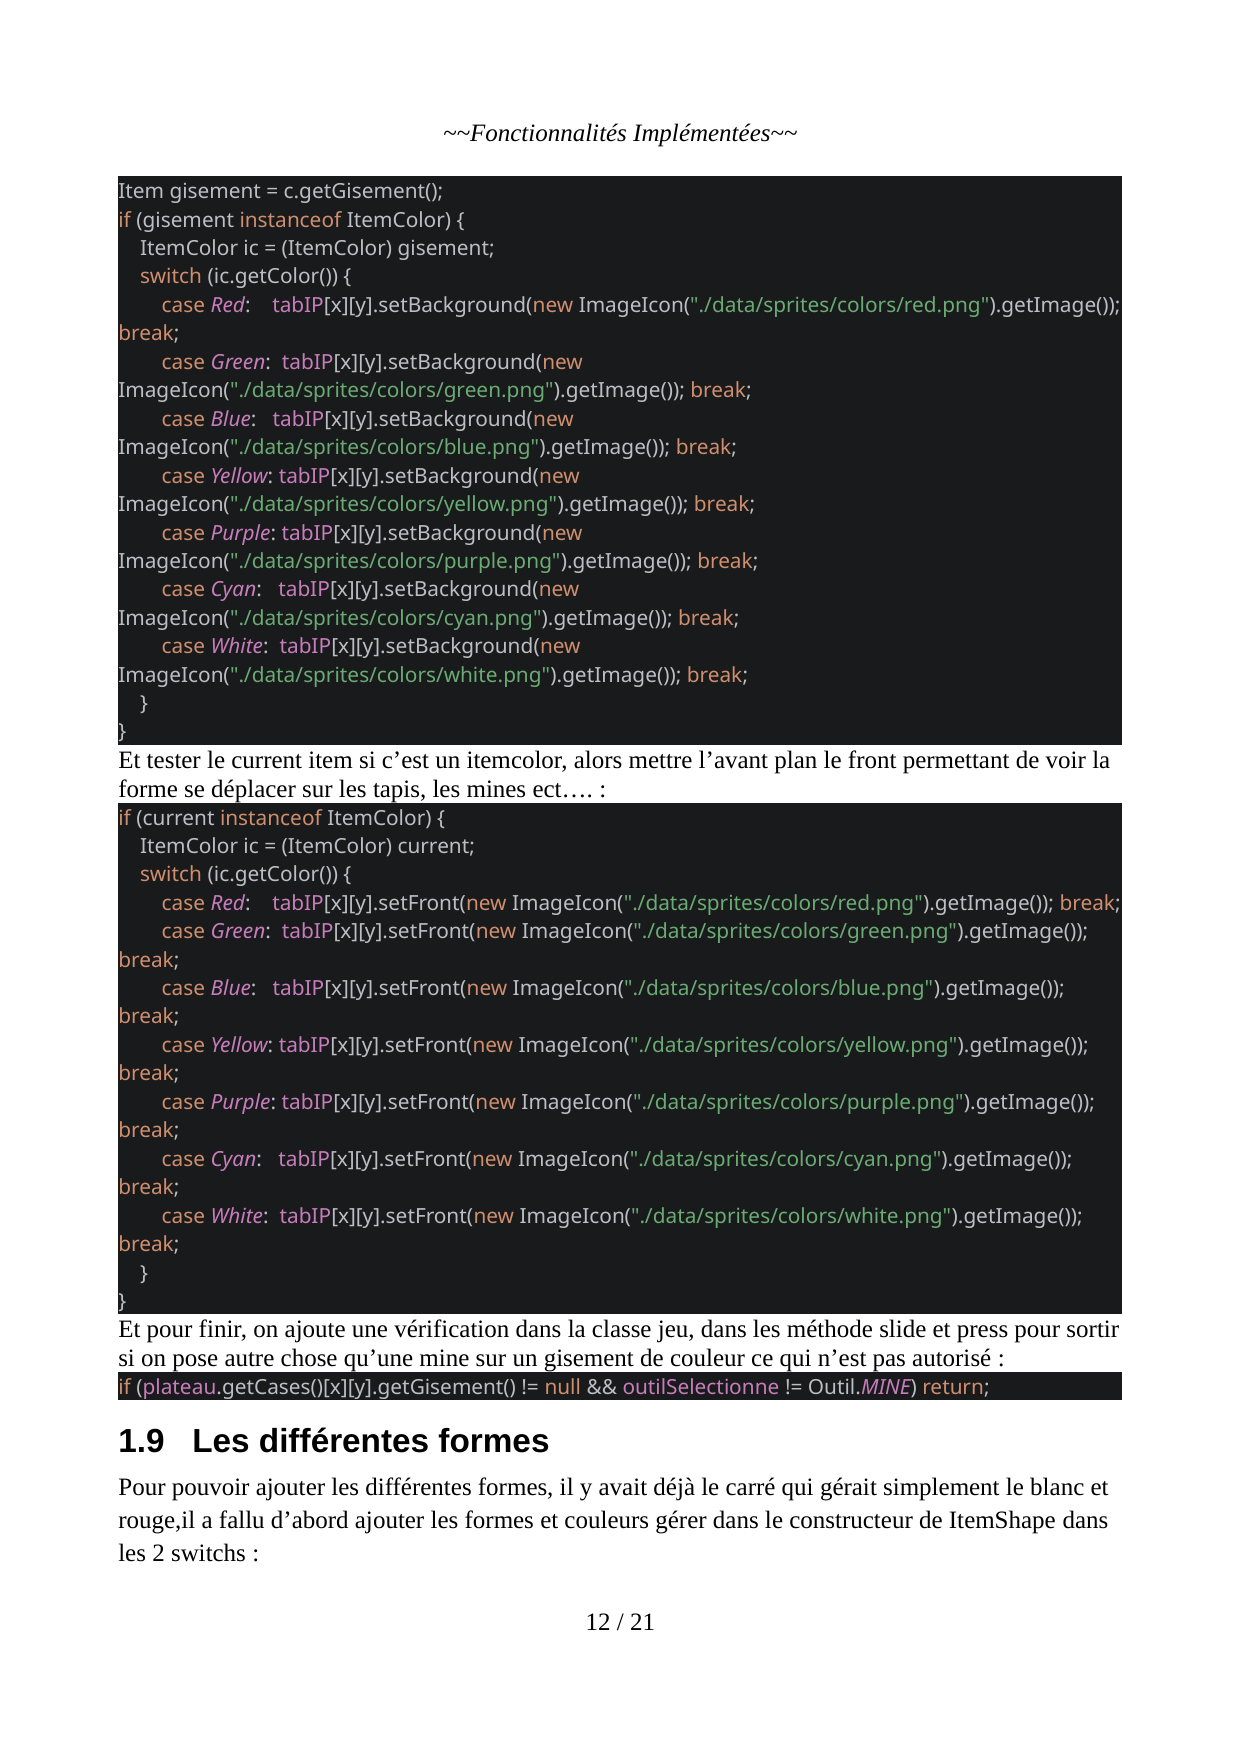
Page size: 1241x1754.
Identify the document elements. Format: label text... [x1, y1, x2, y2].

text Item gisement = c.getGisement(); if (gisement instanceof ItemColor) { ItemColor ic = (ItemColor) gisement; switch (ic.getColor()) { case Red: tabIP[x][y].setBackground(new ImageIcon("./data/sprites/colors/red.png").getImage()); break; case Green: tabIP[x][y].setBackground(new ImageIcon("./data/sprites/colors/green.png").getImage()); break; case Blue: tabIP[x][y].setBackground(new ImageIcon("./data/sprites/colors/blue.png").getImage()); break; case Yellow: tabIP[x][y].setBackground(new ImageIcon("./data/sprites/colors/yellow.png").getImage()); break; case Purple: tabIP[x][y].setBackground(new ImageIcon("./data/sprites/colors/purple.png").getImage()); break; case Cyan: tabIP[x][y].setBackground(new ImageIcon("./data/sprites/colors/cyan.png").getImage()); break; case White: tabIP[x][y].setBackground(new ImageIcon("./data/sprites/colors/white.png").getImage()); break; } } [118, 176, 1122, 745]
text Et tester le current item si c’est un itemcolor, alors mettre l’avant plan le front permettant de voir la forme se déplacer sur les tapis, les mines ect…. : [118, 745, 1122, 803]
text if (current instanceof ItemColor) { ItemColor ic = (ItemColor) current; switch (ic.getColor()) { case Red: tabIP[x][y].setFront(new ImageIcon("./data/sprites/colors/red.png").getImage()); break; case Green: tabIP[x][y].setFront(new ImageIcon("./data/sprites/colors/green.png").getImage()); break; case Blue: tabIP[x][y].setFront(new ImageIcon("./data/sprites/colors/blue.png").getImage()); break; case Yellow: tabIP[x][y].setFront(new ImageIcon("./data/sprites/colors/yellow.png").getImage()); break; case Purple: tabIP[x][y].setFront(new ImageIcon("./data/sprites/colors/purple.png").getImage()); break; case Cyan: tabIP[x][y].setFront(new ImageIcon("./data/sprites/colors/cyan.png").getImage()); break; case White: tabIP[x][y].setFront(new ImageIcon("./data/sprites/colors/white.png").getImage()); break; } } [118, 803, 1122, 1314]
text if (plateau.getCases()[x][y].getGisement() != null && outilSelectionne != Outil.MINE) return; [118, 1372, 1122, 1400]
text Et pour finir, on ajoute une vérification dans la classe jeu, dans les méthode slide et press pour sortir si on pose autre chose qu’une mine sur un gisement de couleur ce qui n’est pas autorisé : [118, 1314, 1122, 1372]
subtitle Les différentes formes [118, 1421, 1122, 1460]
text Pour pouvoir ajouter les différentes formes, il y avait déjà le carré qui gérait simplement le blanc et rouge,il a fallu d’abord ajouter les formes et couleurs gérer dans le constructeur de ItemShape dans les 2 switchs : [118, 1472, 1122, 1567]
